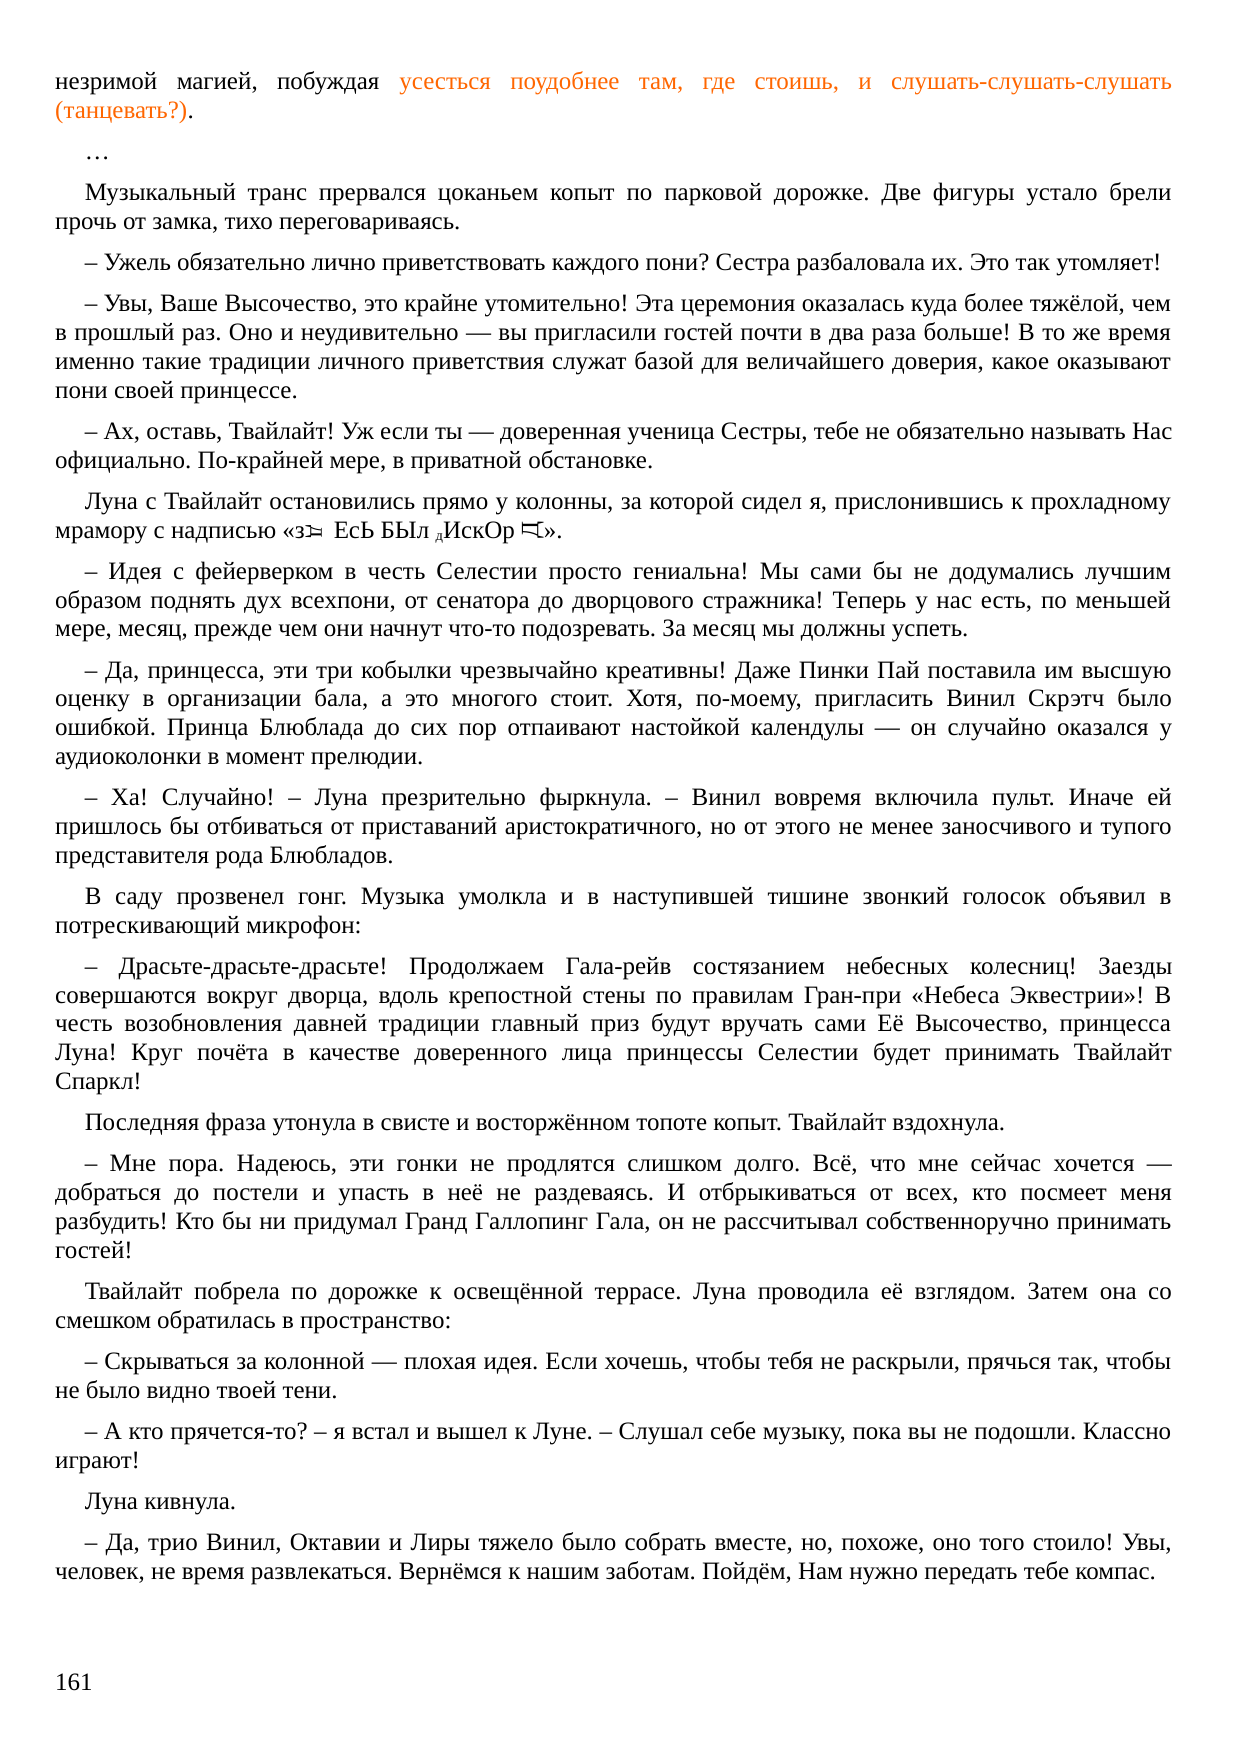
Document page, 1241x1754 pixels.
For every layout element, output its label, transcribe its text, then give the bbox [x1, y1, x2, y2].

text – А кто прячется-то? – я встал и вышел к Луне. – Слушал себе музыку, пока вы не подошли. Классно играют! [55, 1416, 1173, 1473]
text – Ужель обязательно лично приветствовать каждого пони? Сестра разбаловала их. Это так утомляет! [55, 247, 1173, 276]
text Луна с Твайлайт остановились прямо у колонны, за которой сидел я, прислонившись к прохладному мрамору с надписью «здЕсЬ БЫл дИскОрД». [55, 486, 1173, 543]
text – Мне пора. Надеюсь, эти гонки не продлятся слишком долго. Всё, что мне сейчас хочется — добраться до постели и упасть в неё не раздеваясь. И отбрыкиваться от всех, кто посмеет меня разбудить! Кто бы ни придумал Гранд Галлопинг Гала, он не рассчитывал собственноручно принимать гостей! [55, 1148, 1173, 1263]
text – Увы, Ваше Высочество, это крайне утомительно! Эта церемония оказалась куда более тяжёлой, чем в прошлый раз. Оно и неудивительно — вы пригласили гостей почти в два раза больше! В то же время именно такие традиции личного приветствия служат базой для величайшего доверия, какое оказывают пони своей принцессе. [55, 288, 1173, 403]
text Музыкальный транс прервался цоканьем копыт по парковой дорожке. Две фигуры устало брели прочь от замка, тихо переговариваясь. [55, 177, 1173, 235]
text – Драсьте-драсьте-драсьте! Продолжаем Гала-рейв состязанием небесных колесниц! Заезды совершаются вокруг дворца, вдоль крепостной стены по правилам Гран-при «Небеса Эквестрии»! В честь возобновления давней традиции главный приз будут вручать сами Её Высочество, принцесса Луна! Круг почёта в качестве доверенного лица принцессы Селестии будет принимать Твайлайт Спаркл! [55, 951, 1173, 1095]
text В саду прозвенел гонг. Музыка умолкла и в наступившей тишине звонкий голосок объявил в потрескивающий микрофон: [55, 881, 1173, 938]
text незримой магией, побуждая усесться поудобнее там, где стоишь, и слушать-слушать-слушать (танцевать?). [55, 66, 1173, 123]
text – Ха! Случайно! – Луна презрительно фыркнула. – Винил вовремя включила пульт. Иначе ей пришлось бы отбиваться от приставаний аристократичного, но от этого не менее заносчивого и тупого представителя рода Блюбладов. [55, 782, 1173, 868]
text – Идея с фейерверком в честь Селестии просто гениальна! Мы сами бы не додумались лучшим образом поднять дух всехпони, от сенатора до дворцового стражника! Теперь у нас есть, по меньшей мере, месяц, прежде чем они начнут что-то подозревать. За месяц мы должны успеть. [55, 556, 1173, 642]
text – Да, трио Винил, Октавии и Лиры тяжело было собрать вместе, но, похоже, оно того стоило! Увы, человек, не время развлекаться. Вернёмся к нашим заботам. Пойдём, Нам нужно передать тебе компас. [55, 1527, 1173, 1585]
text Твайлайт побрела по дорожке к освещённой террасе. Луна проводила её взглядом. Затем она со смешком обратилась в пространство: [55, 1276, 1173, 1333]
text Последняя фраза утонула в свисте и восторжённом топоте копыт. Твайлайт вздохнула. [55, 1107, 1173, 1136]
text Луна кивнула. [55, 1486, 1173, 1515]
text – Да, принцесса, эти три кобылки чрезвычайно креативны! Даже Пинки Пай поставила им высшую оценку в организации бала, а это многого стоит. Хотя, по-моему, пригласить Винил Скрэтч было ошибкой. Принца Блюблада до сих пор отпаивают настойкой календулы — он случайно оказался у аудиоколонки в момент прелюдии. [55, 655, 1173, 770]
text – Ах, оставь, Твайлайт! Уж если ты — доверенная ученица Сестры, тебе не обязательно называть Нас официально. По-крайней мере, в приватной обстановке. [55, 416, 1173, 473]
text – Скрываться за колонной — плохая идея. Если хочешь, чтобы тебя не раскрыли, прячься так, чтобы не было видно твоей тени. [55, 1346, 1173, 1403]
text … [55, 136, 1173, 165]
